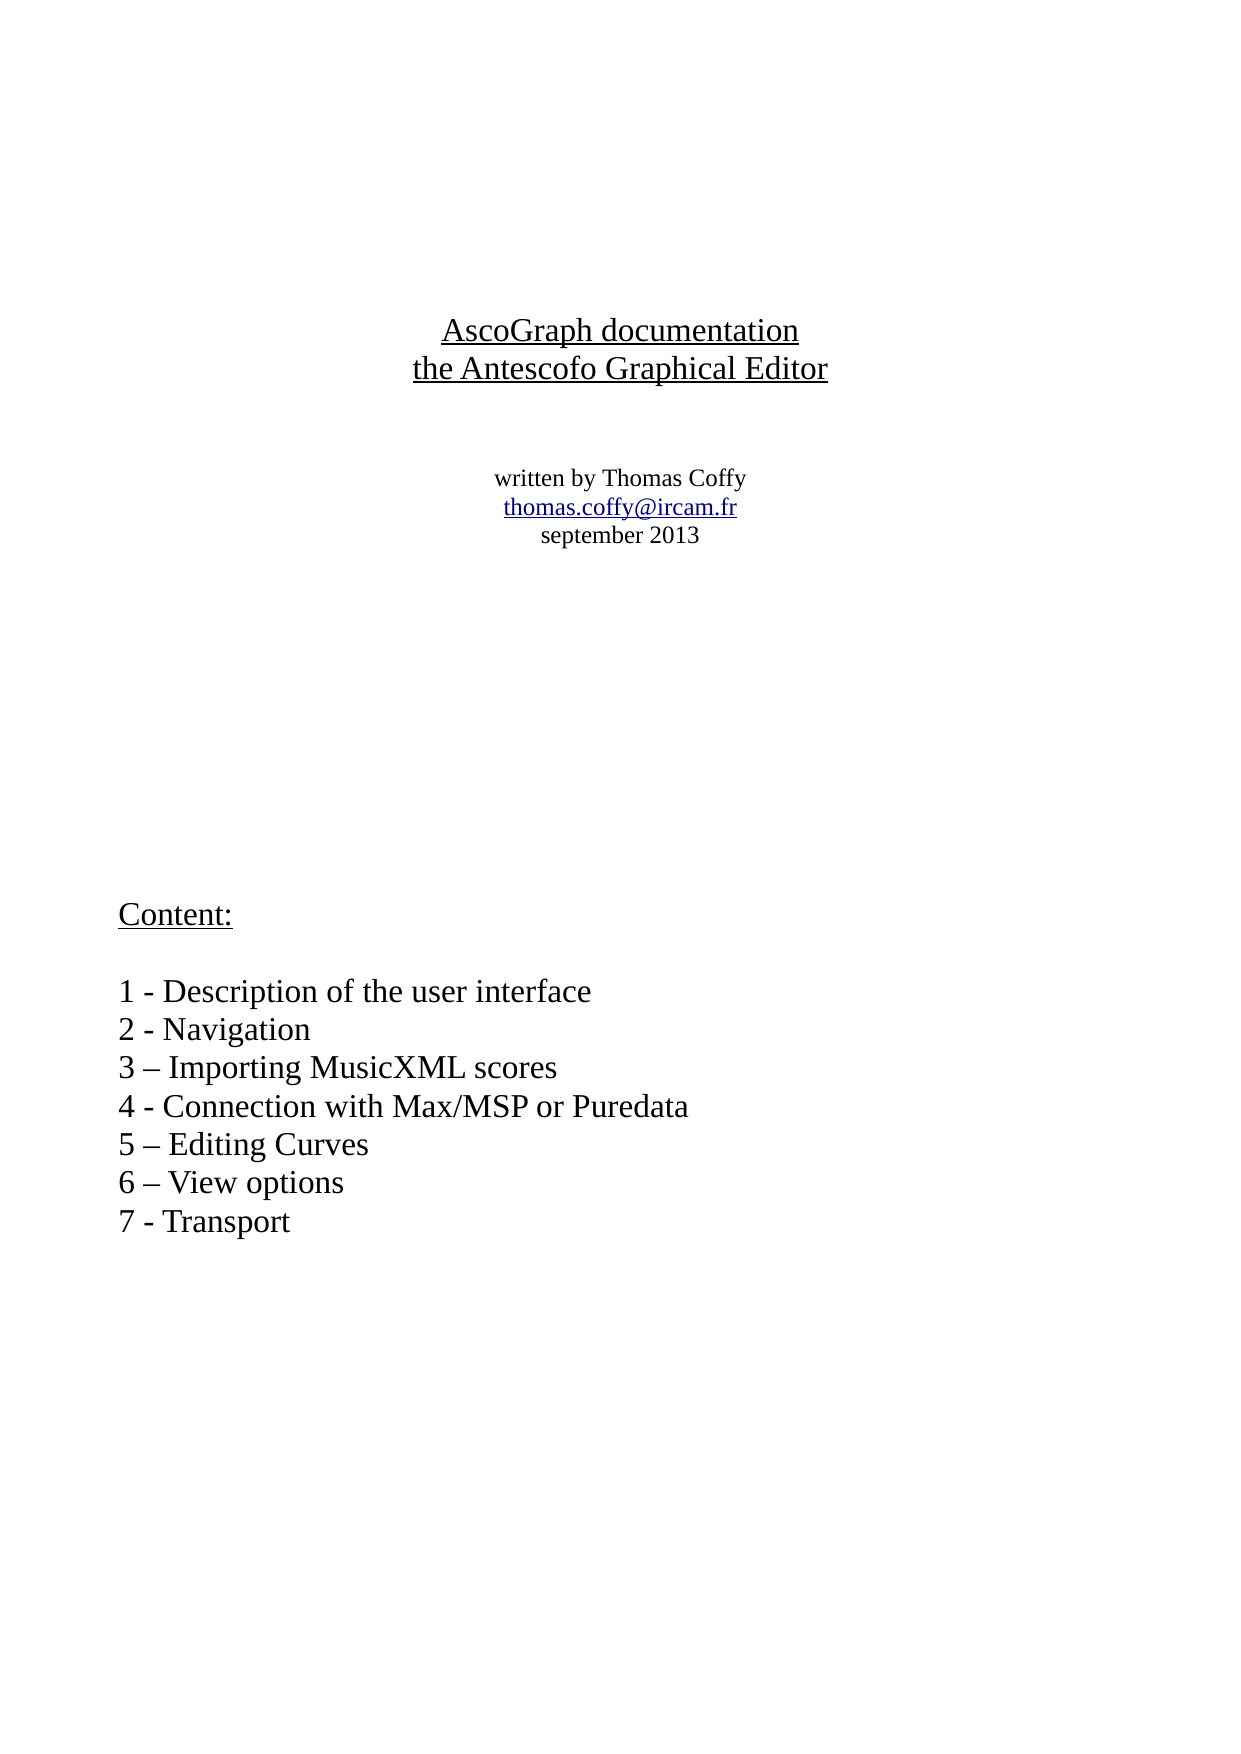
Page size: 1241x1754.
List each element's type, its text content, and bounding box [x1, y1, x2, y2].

text thomas.coffy@ircam.fr [118, 492, 1122, 521]
text Content: [118, 894, 1122, 933]
text written by Thomas Coffy [118, 463, 1122, 492]
text 6 – View options [118, 1163, 1122, 1201]
text 4 - Connection with Max/MSP or Puredata [118, 1086, 1122, 1124]
text 5 – Editing Curves [118, 1124, 1122, 1163]
text september 2013 [118, 521, 1122, 549]
text the Antescofo Graphical Editor [118, 348, 1122, 386]
text 1 - Description of the user interface [118, 971, 1122, 1009]
text 2 - Navigation [118, 1009, 1122, 1048]
text AscoGraph documentation [118, 310, 1122, 348]
text 3 – Importing MusicXML scores [118, 1048, 1122, 1086]
text 7 - Transport [118, 1201, 1122, 1239]
